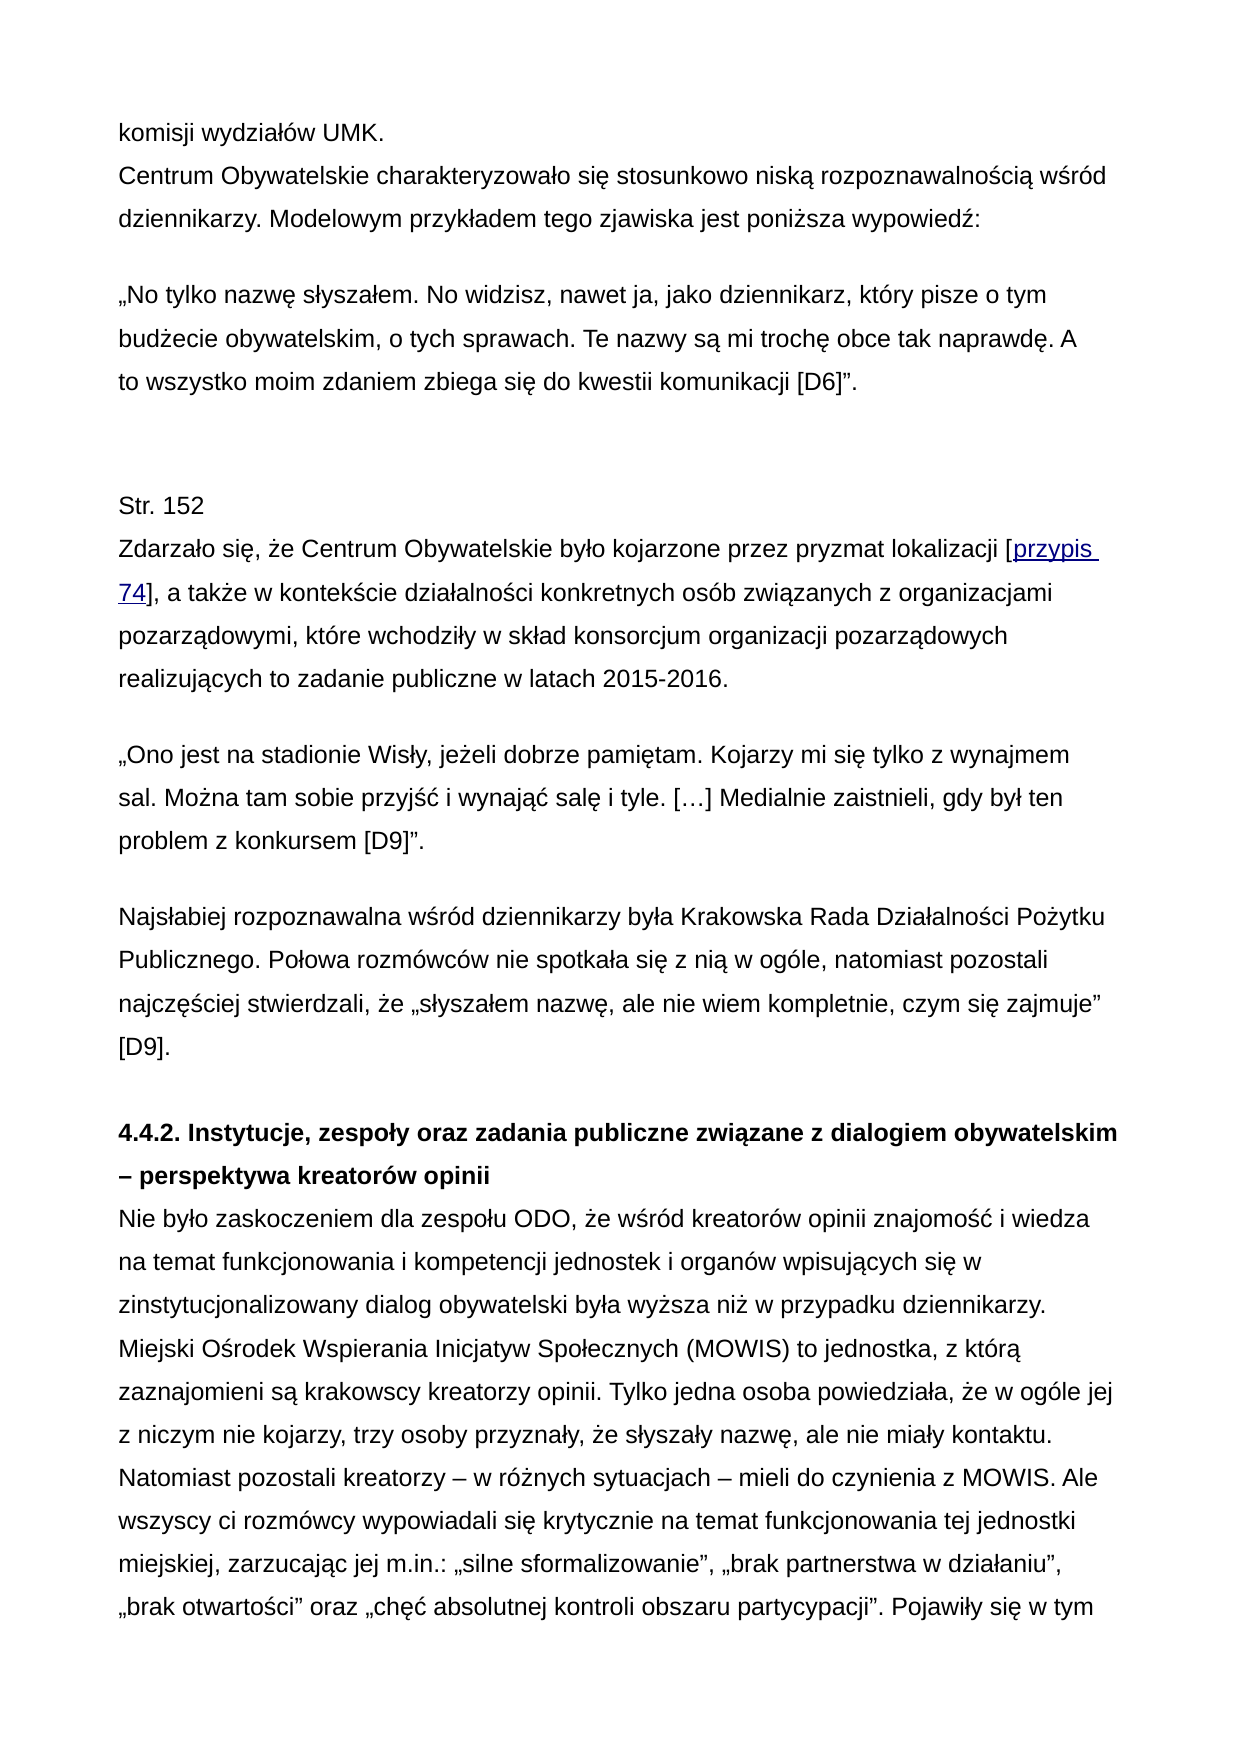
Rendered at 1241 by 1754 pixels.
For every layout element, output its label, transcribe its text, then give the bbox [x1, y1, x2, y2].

text „Ono jest na stadionie Wisły, jeżeli dobrze pamiętam. Kojarzy mi się tylko z wynajmem sal. Można tam sobie przyjść i wynająć salę i tyle. […] Medialnie zaistnieli, gdy był ten problem z konkursem [D9]”. [118, 707, 1122, 888]
text Zdarzało się, że Centrum Obywatelskie było kojarzone przez pryzmat lokalizacji [przypis 74], a także w kontekście działalności konkretnych osób związanych z organizacjami pozarządowymi, które wchodziły w skład konsorcjum organizacji pozarządowych realizujących to zadanie publiczne w latach 2015-2016. [118, 534, 1122, 693]
text Nie było zaskoczeniem dla zespołu ODO, że wśród kreatorów opinii znajomość i wiedza na temat funkcjonowania i kompetencji jednostek i organów wpisujących się w zinstytucjonalizowany dialog obywatelski była wyższa niż w przypadku dziennikarzy. [118, 1204, 1122, 1319]
text Miejski Ośrodek Wspierania Inicjatyw Społecznych (MOWIS) to jednostka, z którą zaznajomieni są krakowscy kreatorzy opinii. Tylko jedna osoba powiedziała, że w ogóle jej z niczym nie kojarzy, trzy osoby przyznały, że słyszały nazwę, ale nie miały kontaktu. Natomiast pozostali kreatorzy – w różnych sytuacjach – mieli do czynienia z MOWIS. Ale wszyscy ci rozmówcy wypowiadali się krytycznie na temat funkcjonowania tej jednostki miejskiej, zarzucając jej m.in.: „silne sformalizowanie”, „brak partnerstwa w działaniu”, „brak otwartości” oraz „chęć absolutnej kontroli obszaru partycypacji”. Pojawiły się w tym [118, 1334, 1122, 1621]
text komisji wydziałów UMK. [118, 118, 1122, 147]
text Najsłabiej rozpoznawalna wśród dziennikarzy była Krakowska Rada Działalności Pożytku Publicznego. Połowa rozmówców nie spotkała się z nią w ogóle, natomiast pozostali najczęściej stwierdzali, że „słyszałem nazwę, ale nie wiem kompletnie, czym się zajmuje” [D9]. [118, 902, 1122, 1061]
subtitle 4.4.2. Instytucje, zespoły oraz zadania publiczne związane z dialogiem obywatelskim – perspektywa kreatorów opinii [118, 1118, 1122, 1190]
text „No tylko nazwę słyszałem. No widzisz, nawet ja, jako dziennikarz, który pisze o tym budżecie obywatelskim, o tych sprawach. Te nazwy są mi trochę obce tak naprawdę. A to wszystko moim zdaniem zbiega się do kwestii komunikacji [D6]”. [118, 247, 1122, 428]
text Centrum Obywatelskie charakteryzowało się stosunkowo niską rozpoznawalnością wśród dziennikarzy. Modelowym przykładem tego zjawiska jest poniższa wypowiedź: [118, 161, 1122, 233]
text Str. 152 [118, 491, 1122, 520]
